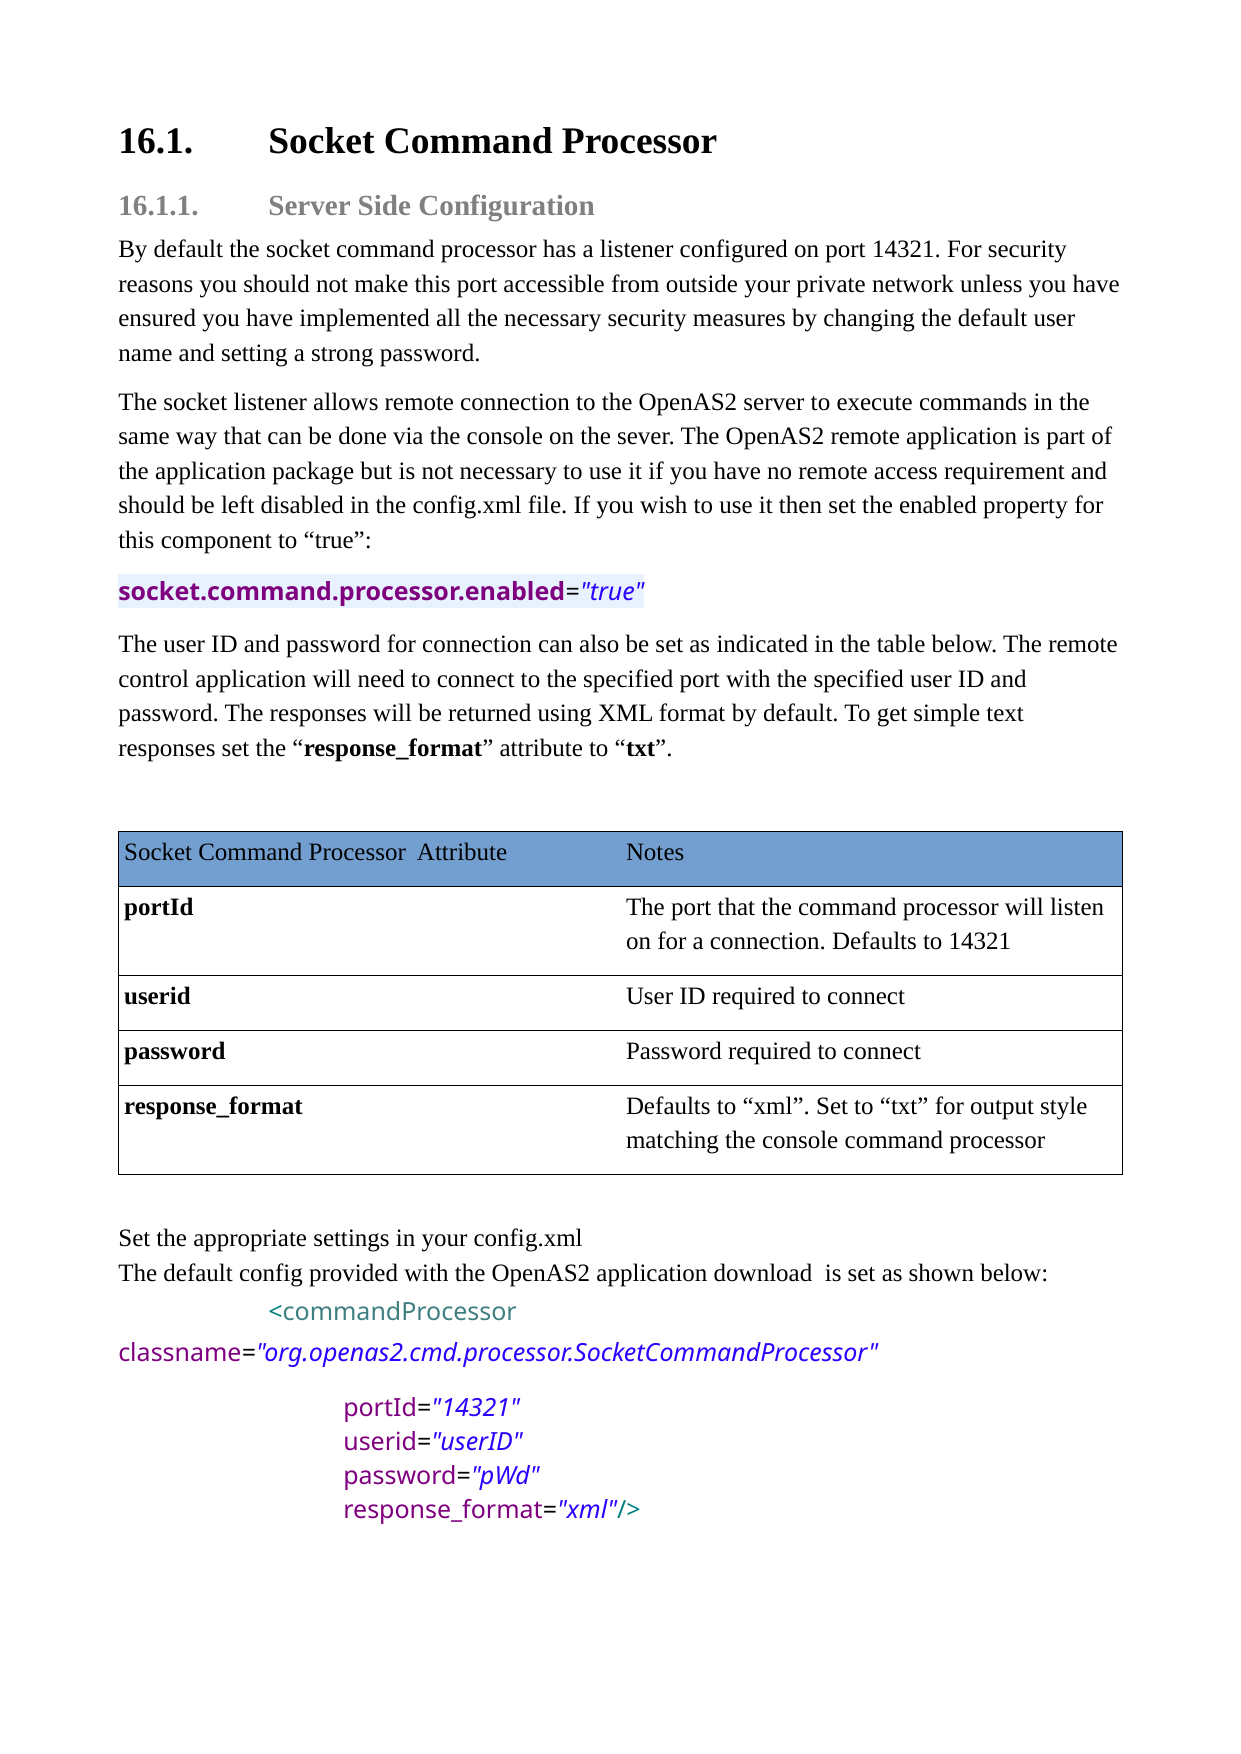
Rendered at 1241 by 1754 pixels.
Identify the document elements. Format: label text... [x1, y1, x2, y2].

table_header Socket Command Processor Attribute [119, 832, 620, 886]
text The socket listener allows remote connection to the OpenAS2 server to execute commands in the same way that can be done via the console on the sever. The OpenAS2 remote application is part of the application package but is not necessary to use it if you have no remote access requirement and should be left disabled in the config.xml file. If you wish to use it then set the enabled property for this component to “true”: [118, 387, 1122, 553]
list response_format="xml"/> [118, 1492, 1122, 1526]
table_cell portId [119, 887, 620, 975]
table_cell userid [119, 976, 620, 1030]
list password="pWd" [118, 1458, 1122, 1492]
table_cell User ID required to connect [620, 976, 1122, 1030]
table_cell Defaults to “xml”. Set to “txt” for output style matching the console command processor [620, 1086, 1122, 1174]
table_cell password [119, 1031, 620, 1085]
table_cell response_format [119, 1086, 620, 1174]
list userid="userID" [118, 1424, 1122, 1458]
table_cell The port that the command processor will listen on for a connection. Defaults to 14321 [620, 887, 1122, 975]
subtitle Server Side Configuration [118, 188, 1122, 222]
text Set the appropriate settings in your config.xml The default config provided with the OpenAS2 application download is set as shown below: <commandProcessor classname="org.openas2.cmd.processor.SocketCommandProcessor" [118, 1223, 1122, 1368]
text The user ID and password for connection can also be set as indicated in the table below. The remote control application will need to connect to the specified port with the specified user ID and password. The responses will be returned using XML format by default. To get simple text responses set the “response_format” attribute to “txt”. [118, 629, 1122, 761]
list portId="14321" [118, 1390, 1122, 1424]
table_header Notes [620, 832, 1122, 886]
subtitle Socket Command Processor [118, 118, 1122, 161]
text socket.command.processor.enabled="true" [118, 574, 1122, 608]
table_cell Password required to connect [620, 1031, 1122, 1085]
text By default the socket command processor has a listener configured on port 14321. For security reasons you should not make this port accessible from outside your private network unless you have ensured you have implemented all the necessary security measures by changing the default user name and setting a strong password. [118, 234, 1122, 367]
